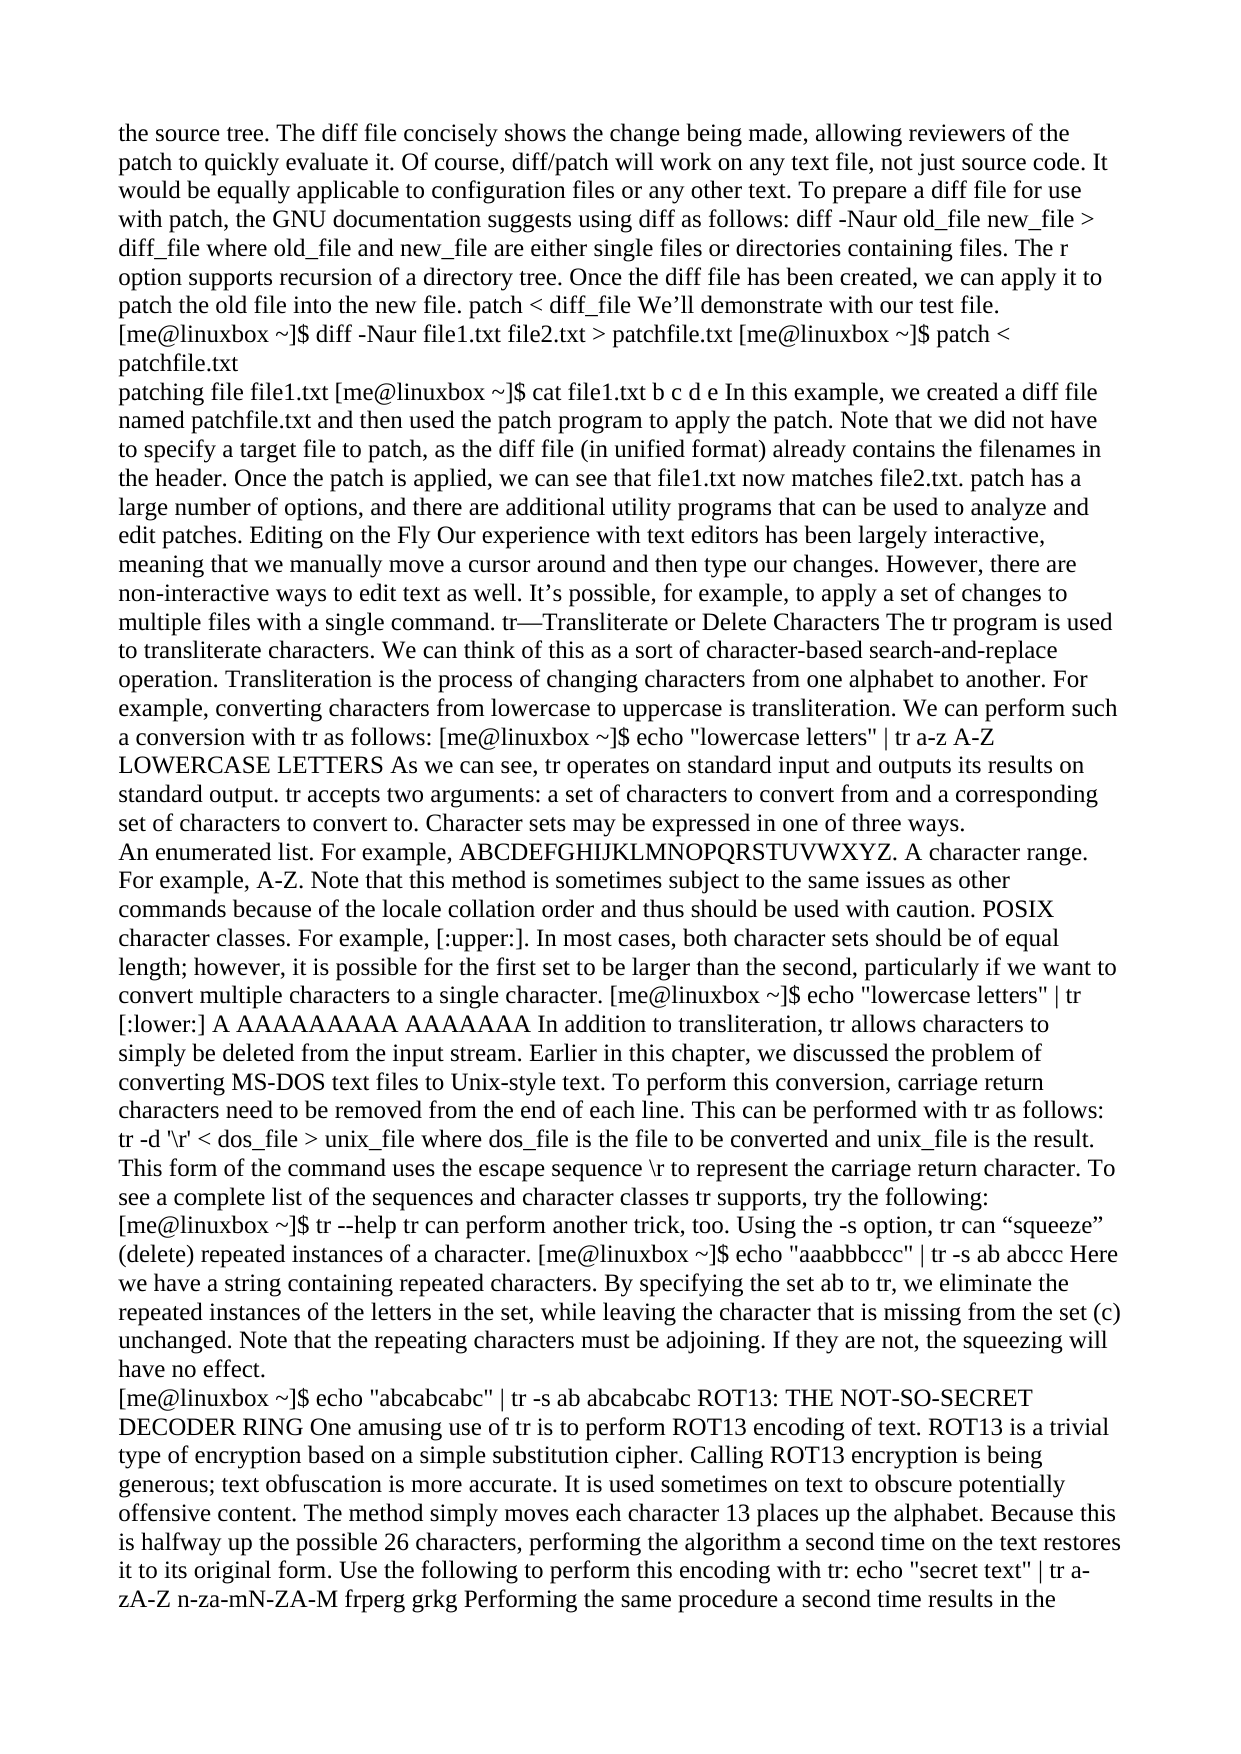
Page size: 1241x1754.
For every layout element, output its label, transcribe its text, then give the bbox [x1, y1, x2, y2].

text patching file file1.txt [me@linuxbox ~]$ cat file1.txt b c d e In this example, we created a diff file named patchfile.txt and then used the patch program to apply the patch. Note that we did not have to specify a target file to patch, as the diff file (in unified format) already contains the filenames in the header. Once the patch is applied, we can see that file1.txt now matches file2.txt. patch has a large number of options, and there are additional utility programs that can be used to analyze and edit patches. Editing on the Fly Our experience with text editors has been largely interactive, meaning that we manually move a cursor around and then type our changes. However, there are non-interactive ways to edit text as well. It’s possible, for example, to apply a set of changes to multiple files with a single command. tr—Transliterate or Delete Characters The tr program is used to transliterate characters. We can think of this as a sort of character-based search-and-replace operation. Transliteration is the process of changing characters from one alphabet to another. For example, converting characters from lowercase to uppercase is transliteration. We can perform such a conversion with tr as follows: [me@linuxbox ~]$ echo "lowercase letters" | tr a-z A-Z LOWERCASE LETTERS As we can see, tr operates on standard input and outputs its results on standard output. tr accepts two arguments: a set of characters to convert from and a corresponding set of characters to convert to. Character sets may be expressed in one of three ways. [118, 377, 1122, 837]
text the source tree. The diff file concisely shows the change being made, allowing reviewers of the patch to quickly evaluate it. Of course, diff/patch will work on any text file, not just source code. It would be equally applicable to configuration files or any other text. To prepare a diff file for use with patch, the GNU documentation suggests using diff as follows: diff -Naur old_file new_file > diff_file where old_file and new_file are either single files or directories containing files. The r option supports recursion of a directory tree. Once the diff file has been created, we can apply it to patch the old file into the new file. patch < diff_file We’ll demonstrate with our test file. [me@linuxbox ~]$ diff -Naur file1.txt file2.txt > patchfile.txt [me@linuxbox ~]$ patch < patchfile.txt [118, 118, 1122, 377]
text An enumerated list. For example, ABCDEFGHIJKLMNOPQRSTUVWXYZ. A character range. For example, A-Z. Note that this method is sometimes subject to the same issues as other commands because of the locale collation order and thus should be used with caution. POSIX character classes. For example, [:upper:]. In most cases, both character sets should be of equal length; however, it is possible for the first set to be larger than the second, particularly if we want to convert multiple characters to a single character. [me@linuxbox ~]$ echo "lowercase letters" | tr [:lower:] A AAAAAAAAA AAAAAAA In addition to transliteration, tr allows characters to simply be deleted from the input stream. Earlier in this chapter, we discussed the problem of converting MS-DOS text files to Unix-style text. To perform this conversion, carriage return characters need to be removed from the end of each line. This can be performed with tr as follows: tr -d '\r' < dos_file > unix_file where dos_file is the file to be converted and unix_file is the result. This form of the command uses the escape sequence \r to represent the carriage return character. To see a complete list of the sequences and character classes tr supports, try the following: [me@linuxbox ~]$ tr --help tr can perform another trick, too. Using the -s option, tr can “squeeze” (delete) repeated instances of a character. [me@linuxbox ~]$ echo "aaabbbccc" | tr -s ab abccc Here we have a string containing repeated characters. By specifying the set ab to tr, we eliminate the repeated instances of the letters in the set, while leaving the character that is missing from the set (c) unchanged. Note that the repeating characters must be adjoining. If they are not, the squeezing will have no effect. [118, 837, 1122, 1383]
text [me@linuxbox ~]$ echo "abcabcabc" | tr -s ab abcabcabc ROT13: THE NOT-SO-SECRET DECODER RING One amusing use of tr is to perform ROT13 encoding of text. ROT13 is a trivial type of encryption based on a simple substitution cipher. Calling ROT13 encryption is being generous; text obfuscation is more accurate. It is used sometimes on text to obscure potentially offensive content. The method simply moves each character 13 places up the alphabet. Because this is halfway up the possible 26 characters, performing the algorithm a second time on the text restores it to its original form. Use the following to perform this encoding with tr: echo "secret text" | tr a-zA-Z n-za-mN-ZA-M frperg grkg Performing the same procedure a second time results in the [118, 1383, 1122, 1613]
